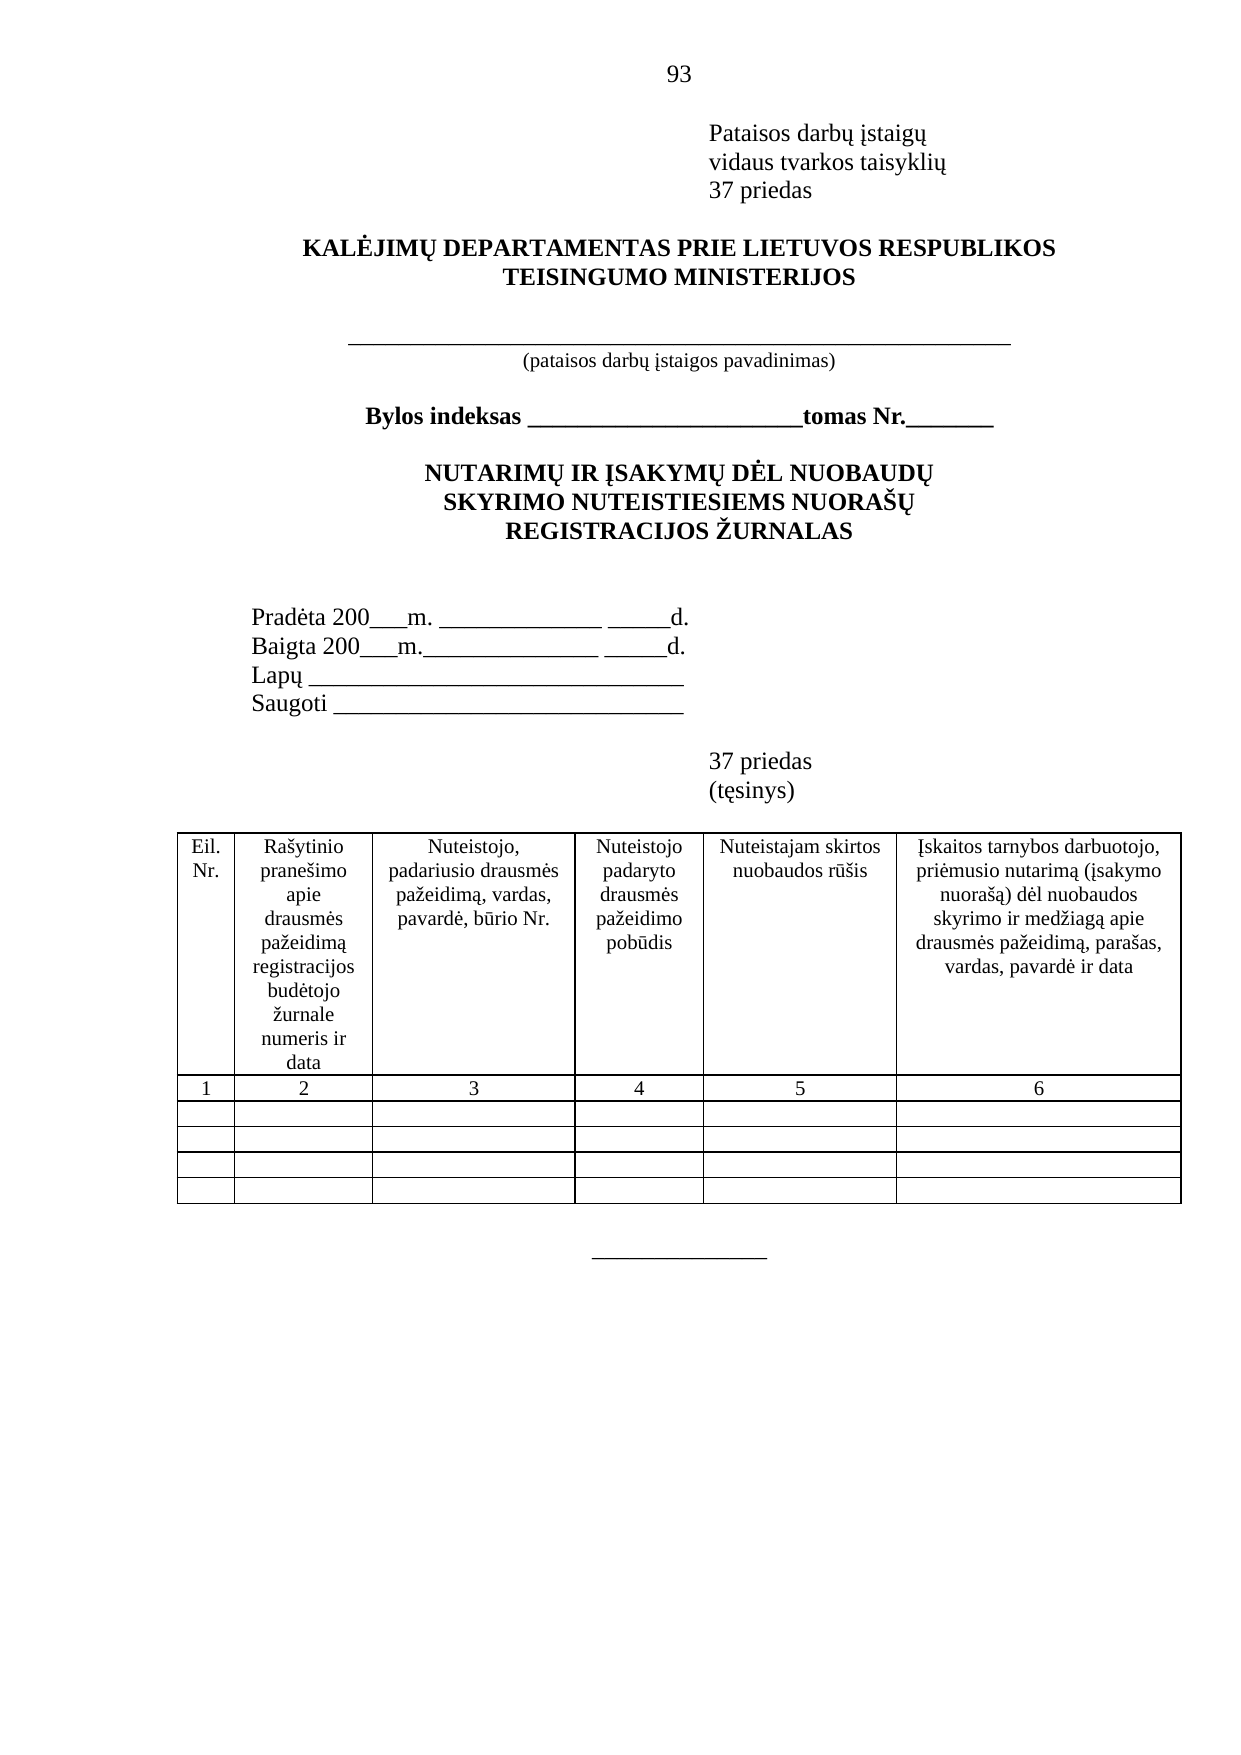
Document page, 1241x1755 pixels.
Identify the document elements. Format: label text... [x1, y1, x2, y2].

table_cell [373, 1127, 574, 1151]
table_cell [897, 1178, 1180, 1202]
table_cell [178, 1178, 234, 1202]
table_cell [704, 1127, 896, 1151]
text Saugoti ____________________________ [177, 688, 1181, 717]
table_header Rašytinio pranešimo apie drausmės pažeidimą registracijos budėtojo žurnale numeris ir data [235, 834, 372, 1074]
table_cell [178, 1153, 234, 1177]
table_cell [373, 1102, 574, 1126]
table_cell 2 [235, 1076, 372, 1100]
table_cell [576, 1102, 703, 1126]
table_cell [178, 1127, 234, 1151]
table_cell [235, 1153, 372, 1177]
text vidaus tvarkos taisyklių [177, 147, 1181, 176]
table_cell 6 [897, 1076, 1180, 1100]
table_header Nuteistajam skirtos nuobaudos rūšis [704, 834, 896, 1074]
table_cell [897, 1153, 1180, 1177]
table_cell [704, 1153, 896, 1177]
text Bylos indeksas ______________________tomas Nr._______ [177, 401, 1181, 430]
text SKYRIMO NUTEISTIESIEMS NUORAŠŲ [177, 487, 1181, 516]
text KALĖJIMŲ DEPARTAMENTAS PRIE LIETUVOS RESPUBLIKOS [177, 233, 1181, 262]
text Baigta 200___m.______________ _____d. [177, 631, 1181, 660]
table_cell [235, 1127, 372, 1151]
text Lapų ______________________________ [177, 660, 1181, 688]
table_cell [373, 1153, 574, 1177]
text TEISINGUMO MINISTERIJOS [177, 262, 1181, 291]
table_cell [897, 1127, 1180, 1151]
table_cell [897, 1102, 1180, 1126]
table_header Nuteistojo padaryto drausmės pažeidimo pobūdis [576, 834, 703, 1074]
text REGISTRACIJOS ŽURNALAS [177, 516, 1181, 545]
table_header Nuteistojo, padariusio drausmės pažeidimą, vardas, pavardė, būrio Nr. [373, 834, 574, 1074]
text (tęsinys) [177, 775, 1181, 803]
text 37 priedas [177, 746, 1181, 775]
text Pradėta 200___m. _____________ _____d. [177, 602, 1181, 631]
table_cell [704, 1178, 896, 1202]
table_cell [576, 1178, 703, 1202]
table_header Eil. Nr. [178, 834, 234, 1074]
table_cell [373, 1178, 574, 1202]
text ______________ [177, 1233, 1181, 1262]
table_cell [704, 1102, 896, 1126]
text _____________________________________________________ [177, 319, 1181, 348]
text Pataisos darbų įstaigų [709, 118, 1181, 147]
table_cell [235, 1178, 372, 1202]
table_cell [576, 1153, 703, 1177]
text 37 priedas [177, 176, 1181, 204]
table_cell 3 [373, 1076, 574, 1100]
table_cell 4 [576, 1076, 703, 1100]
table_cell 5 [704, 1076, 896, 1100]
table_cell [235, 1102, 372, 1126]
table_cell [576, 1127, 703, 1151]
table_cell 1 [178, 1076, 234, 1100]
text NUTARIMŲ IR ĮSAKYMŲ DĖL NUOBAUDŲ [177, 458, 1181, 487]
table_header Įskaitos tarnybos darbuotojo, priėmusio nutarimą (įsakymo nuorašą) dėl nuobaudos skyrimo ir medžiagą apie drausmės pažeidimą, parašas, vardas, pavardė ir data [897, 834, 1180, 1074]
text (pataisos darbų įstaigos pavadinimas) [177, 348, 1181, 372]
table_cell [178, 1102, 234, 1126]
